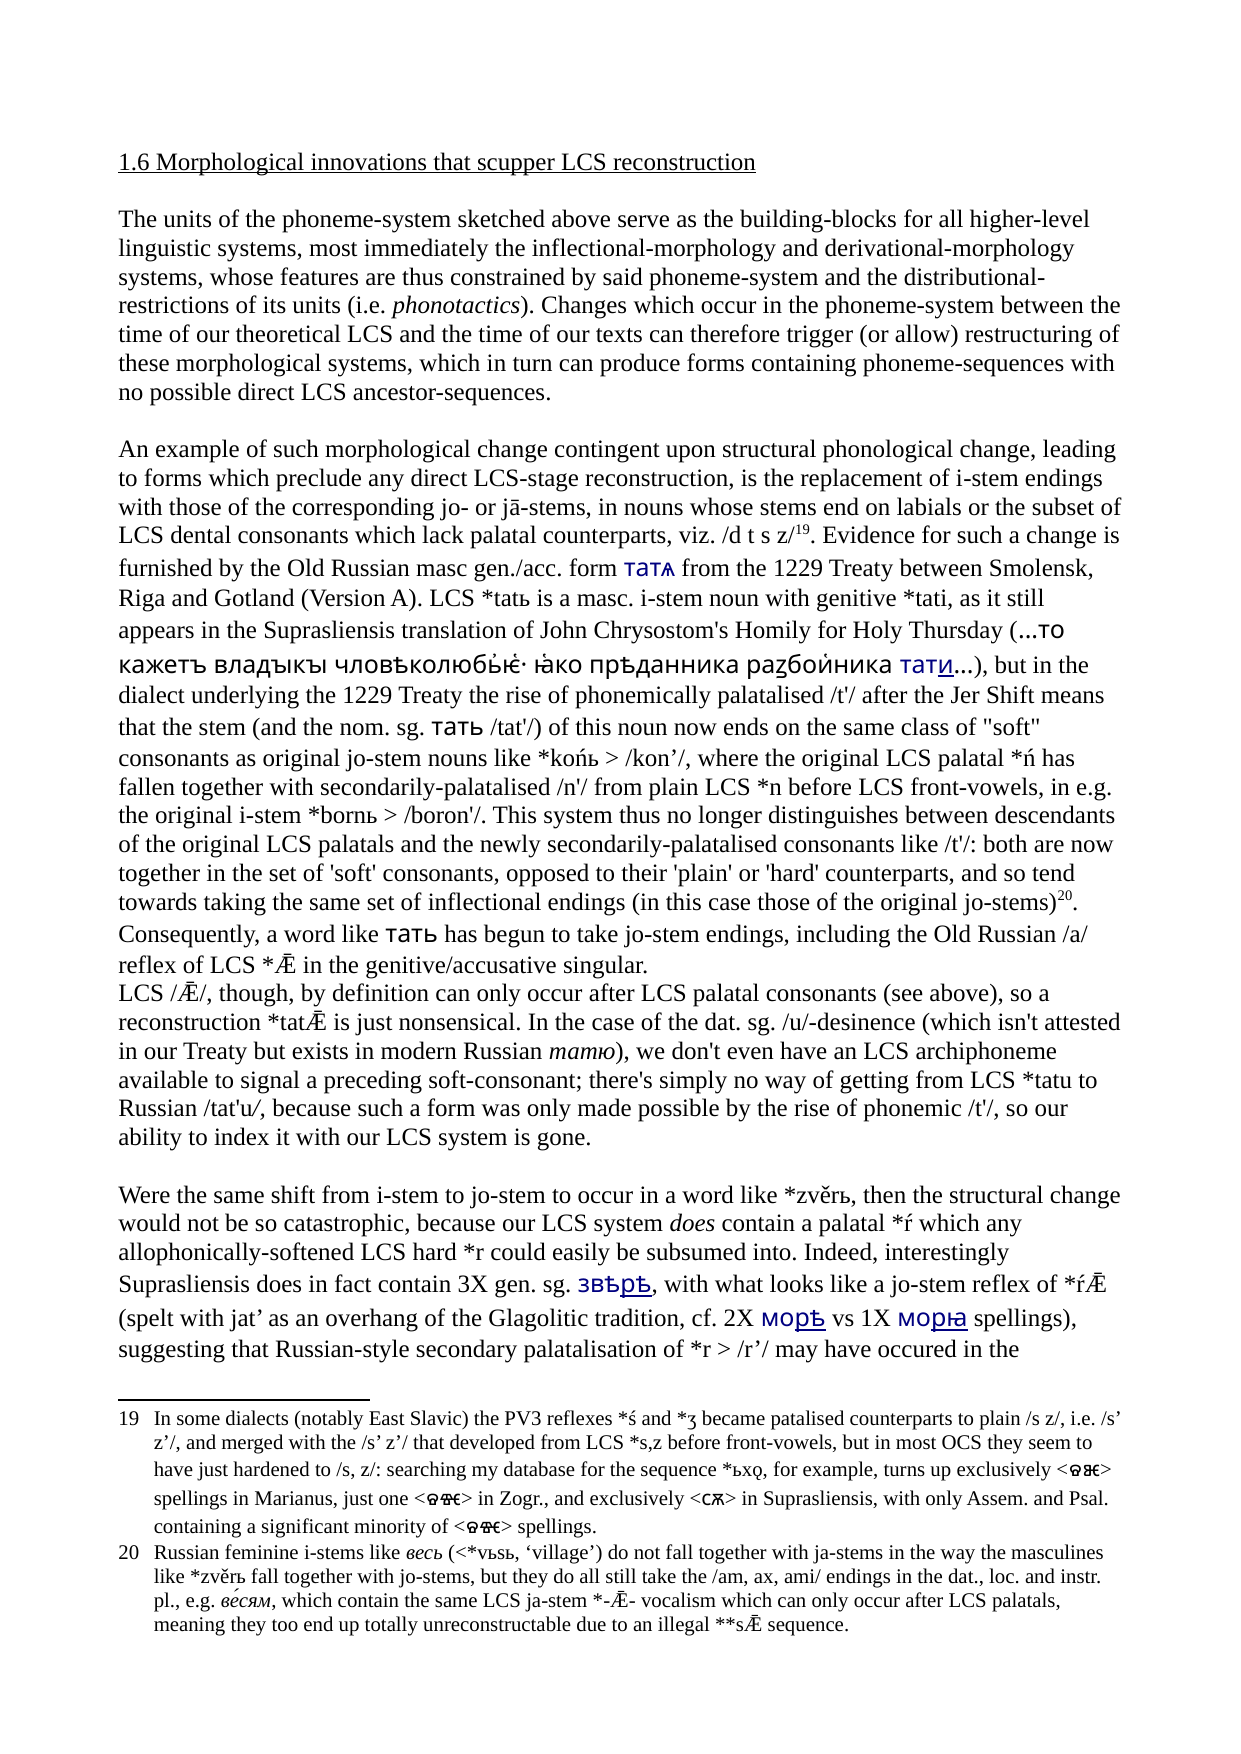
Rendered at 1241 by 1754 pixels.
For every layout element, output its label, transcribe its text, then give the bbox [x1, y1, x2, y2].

text Were the same shift from i-stem to jo-stem to occur in a word like *zvěrь, then the structural change would not be so catastrophic, because our LCS system does contain a palatal *ŕ which any allophonically-softened LCS hard *r could easily be subsumed into. Indeed, interestingly Suprasliensis does in fact contain 3X gen. sg. звѣрѣ, with what looks like a jo-stem reflex of *ŕǢ (spelt with jat’ as an overhang of the Glagolitic tradition, cf. 2X морѣ vs 1X морꙗ spellings), suggesting that Russian-style secondary palatalisation of *r > /r’/ may have occured in the [118, 1180, 1122, 1363]
text An example of such morphological change contingent upon structural phonological change, leading to forms which preclude any direct LCS-stage reconstruction, is the replacement of i‑stem endings with those of the corresponding jo- or jā-stems, in nouns whose stems end on labials or the subset of LCS dental consonants which lack palatal counterparts, viz. /d t s z/. Evidence for such a change is furnished by the Old Russian masc gen./acc. form татѧ from the 1229 Treaty between Smolensk, Riga and Gotland (Version A). LCS *tatь is a masc. i-stem noun with genitive *tati, as it still appears in the Suprasliensis translation of John Chrysostom's Homily for Holy Thursday (...то кажетъ владꙑкꙑ чловѣколюбь҆ѥ҅· ꙗ҅ко прѣданника раꙁбои҅ника тати...), but in the dialect underlying the 1229 Treaty the rise of phonemically palatalised /t'/ after the Jer Shift means that the stem (and the nom. sg. тать /tat'/) of this noun now ends on the same class of "soft" consonants as original jo-stem nouns like *końь > /kon’/, where the original LCS palatal *ń has fallen together with secondarily-palatalised /n'/ from plain LCS *n before LCS front-vowels, in e.g. the original i-stem *bornь > /boron'/. This system thus no longer distinguishes between descendants of the original LCS palatals and the newly secondarily-palatalised consonants like /t'/: both are now together in the set of 'soft' consonants, opposed to their 'plain' or 'hard' counterparts, and so tend towards taking the same set of inflectional endings (in this case those of the original jo-stems). Consequently, a word like тать has begun to take jo-stem endings, including the Old Russian /a/ reflex of LCS *Ǣ in the genitive/accusative singular. [118, 434, 1122, 978]
text Russian feminine i-stems like весь (<*vьsь, ‘village’) do not fall together with ja-stems in the way the masculines like *zvěrь fall together with jo-stems, but they do all still take the /am, ax, ami/ endings in the dat., loc. and instr. pl., e.g. ве́сям, which contain the same LCS ja-stem *‑Ǣ‑ vocalism which can only occur after LCS palatals, meaning they too end up totally unreconstructable due to an illegal **sǢ sequence. [118, 1539, 1122, 1636]
text LCS /Ǣ/, though, by definition can only occur after LCS palatal consonants (see above), so a reconstruction *tatǢ is just nonsensical. In the case of the dat. sg. /u/-desinence (which isn't attested in our Treaty but exists in modern Russian татю), we don't even have an LCS archiphoneme available to signal a preceding soft-consonant; there's simply no way of getting from LCS *tatu to Russian /tat'u/, because such a form was only made possible by the rise of phonemic /t'/, so our ability to index it with our LCS system is gone. [118, 978, 1122, 1151]
text In some dialects (notably East Slavic) the PV3 reflexes *ś and *ʒ became patalised counterparts to plain /s z/, i.e. /s’ z’/, and merged with the /s’ z’/ that developed from LCS *s,z before front-vowels, but in most OCS they seem to have just hardened to /s, z/: searching my database for the sequence *ьxǫ, for example, turns up exclusively <ⱄⱘ> spellings in Marianus, just one <ⱄⱙ> in Zogr., and exclusively <сѫ> in Suprasliensis, with only Assem. and Psal. containing a significant minority of <ⱄⱙ> spellings. [118, 1406, 1122, 1539]
text 1.6 Morphological innovations that scupper LCS reconstruction [118, 147, 1122, 176]
text The units of the phoneme-system sketched above serve as the building-blocks for all higher-level linguistic systems, most immediately the inflectional-morphology and derivational-morphology systems, whose features are thus constrained by said phoneme-system and the distributional-restrictions of its units (i.e. phonotactics). Changes which occur in the phoneme-system between the time of our theoretical LCS and the time of our texts can therefore trigger (or allow) restructuring of these morphological systems, which in turn can produce forms containing phoneme-sequences with no possible direct LCS ancestor-sequences. [118, 204, 1122, 406]
